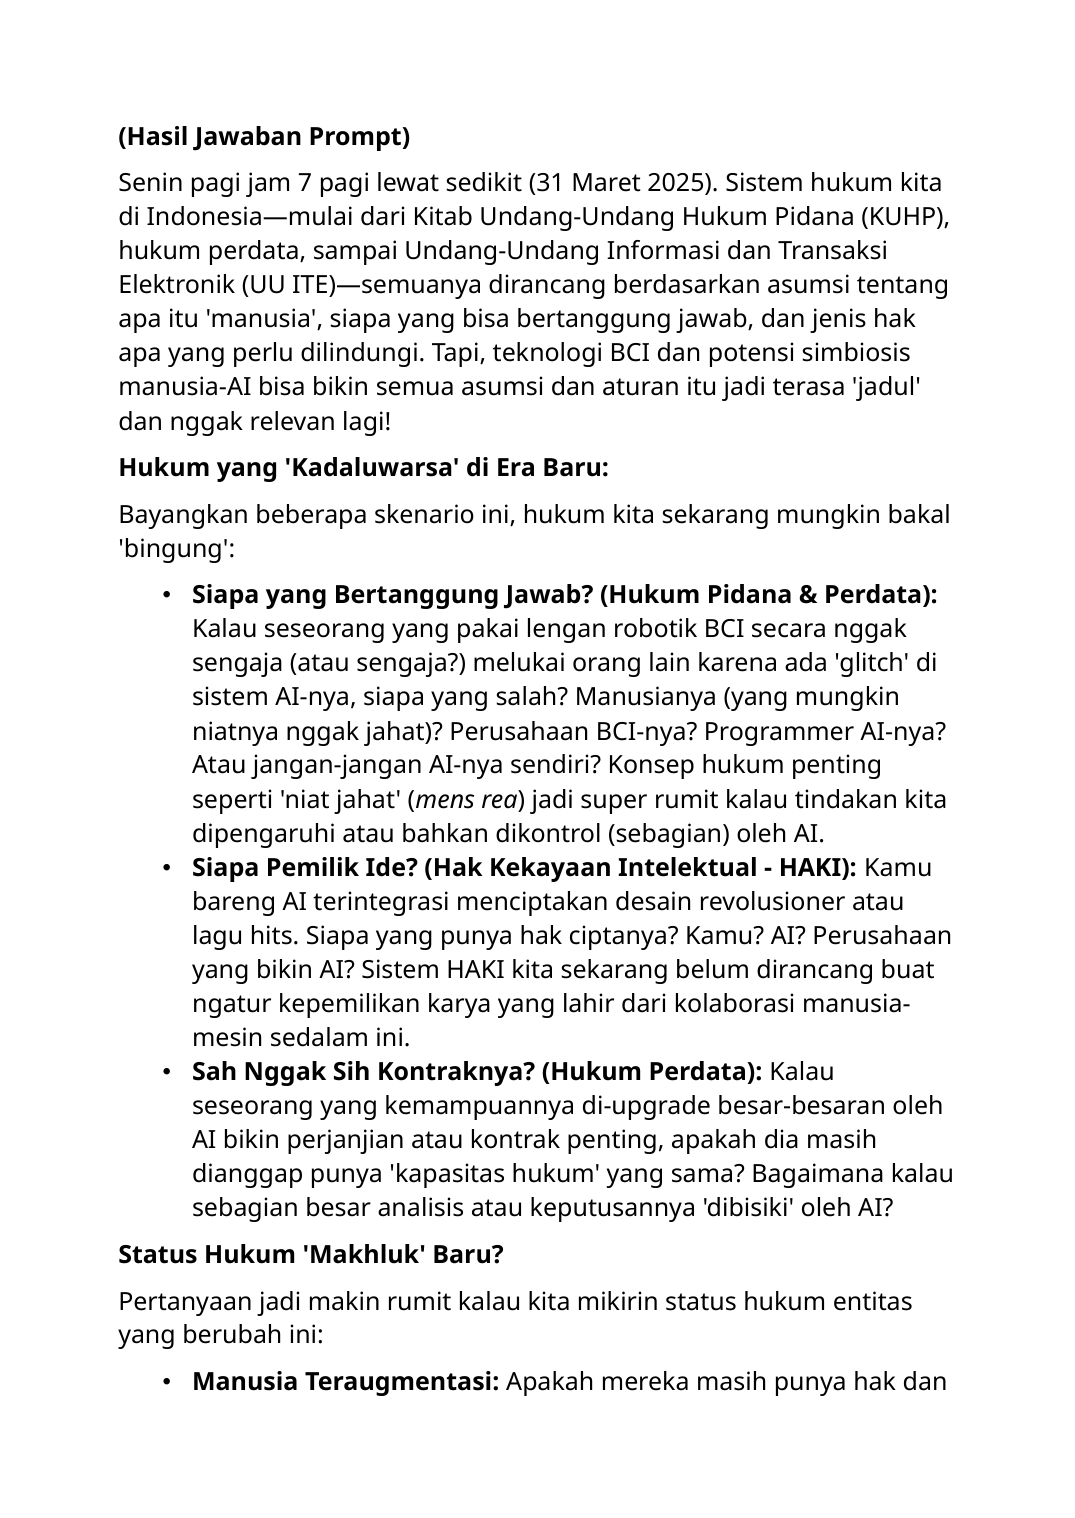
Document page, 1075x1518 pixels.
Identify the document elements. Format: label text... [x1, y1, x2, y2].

text Status Hukum 'Makhluk' Baru? [118, 1237, 957, 1271]
text Pertanyaan jadi makin rumit kalau kita mikirin status hukum entitas yang berubah ini: [118, 1283, 957, 1351]
list Manusia Teraugmentasi: Apakah mereka masih punya hak dan [162, 1364, 957, 1398]
text Hukum yang 'Kadaluwarsa' di Era Baru: [118, 450, 957, 484]
list Sah Nggak Sih Kontraknya? (Hukum Perdata): Kalau seseorang yang kemampuannya di-upgrade besar-besaran oleh AI bikin perjanjian atau kontrak penting, apakah dia masih dianggap punya 'kapasitas hukum' yang sama? Bagaimana kalau sebagian besar analisis atau keputusannya 'dibisiki' oleh AI? [162, 1054, 957, 1224]
text Senin pagi jam 7 pagi lewat sedikit (31 Maret 2025). Sistem hukum kita di Indonesia—mulai dari Kitab Undang-Undang Hukum Pidana (KUHP), hukum perdata, sampai Undang-Undang Informasi dan Transaksi Elektronik (UU ITE)—semuanya dirancang berdasarkan asumsi tentang apa itu 'manusia', siapa yang bisa bertanggung jawab, dan jenis hak apa yang perlu dilindungi. Tapi, teknologi BCI dan potensi simbiosis manusia-AI bisa bikin semua asumsi dan aturan itu jadi terasa 'jadul' dan nggak relevan lagi! [118, 165, 957, 437]
list Siapa yang Bertanggung Jawab? (Hukum Pidana & Perdata): Kalau seseorang yang pakai lengan robotik BCI secara nggak sengaja (atau sengaja?) melukai orang lain karena ada 'glitch' di sistem AI-nya, siapa yang salah? Manusianya (yang mungkin niatnya nggak jahat)? Perusahaan BCI-nya? Programmer AI-nya? Atau jangan-jangan AI-nya sendiri? Konsep hukum penting seperti 'niat jahat' (mens rea) jadi super rumit kalau tindakan kita dipengaruhi atau bahkan dikontrol (sebagian) oleh AI. [162, 577, 957, 849]
text Bayangkan beberapa skenario ini, hukum kita sekarang mungkin bakal 'bingung': [118, 496, 957, 564]
text (Hasil Jawaban Prompt) [118, 118, 957, 152]
list Siapa Pemilik Ide? (Hak Kekayaan Intelektual - HAKI): Kamu bareng AI terintegrasi menciptakan desain revolusioner atau lagu hits. Siapa yang punya hak ciptanya? Kamu? AI? Perusahaan yang bikin AI? Sistem HAKI kita sekarang belum dirancang buat ngatur kepemilikan karya yang lahir dari kolaborasi manusia-mesin sedalam ini. [162, 849, 957, 1054]
